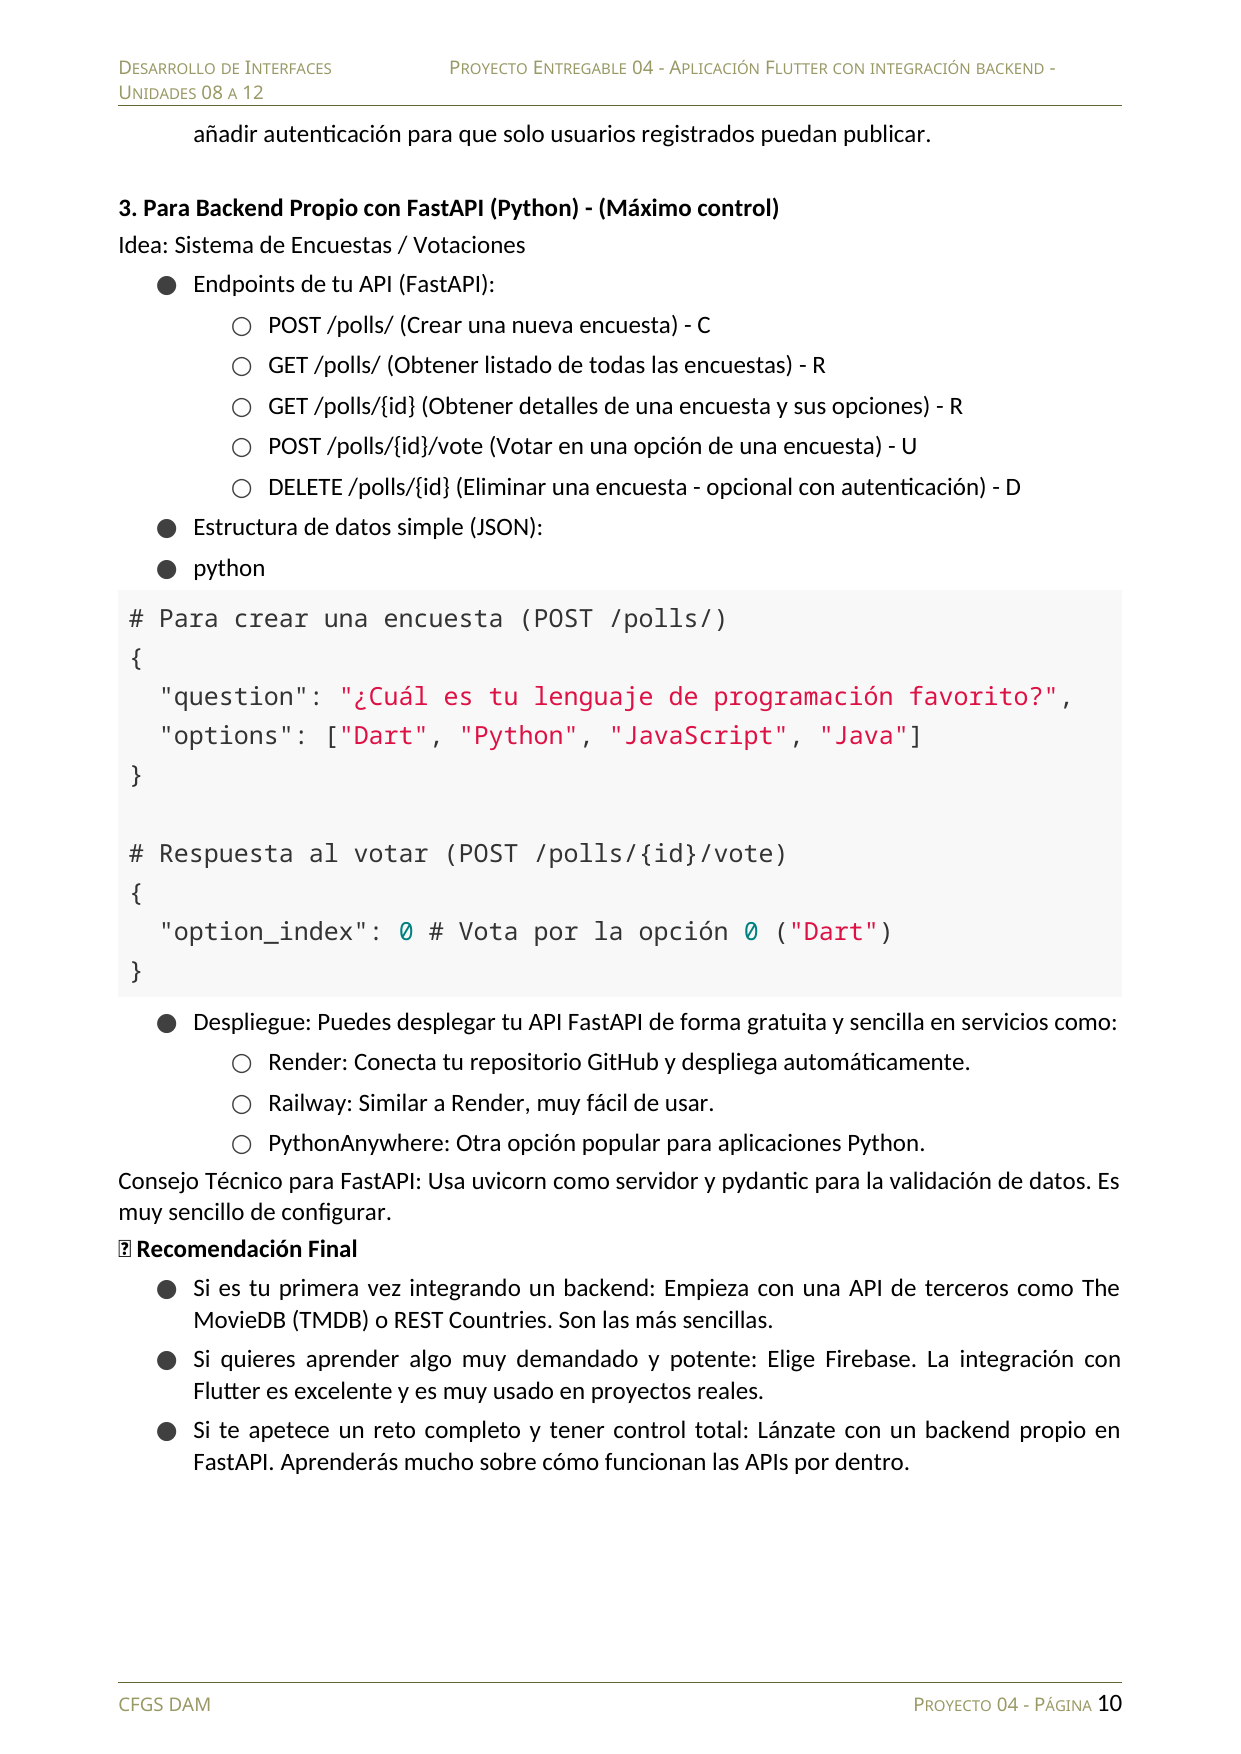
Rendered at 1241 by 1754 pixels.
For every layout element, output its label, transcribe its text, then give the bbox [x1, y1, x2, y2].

text 3. Para Backend Propio con FastAPI (Python) - (Máximo control) [118, 192, 1122, 222]
list Estructura de datos simple (JSON): [156, 509, 1122, 543]
list añadir autenticación para que solo usuarios registrados puedan publicar. [156, 118, 1122, 148]
text Consejo Técnico para FastAPI: Usa uvicorn como servidor y pydantic para la validación de datos. Es muy sencillo de configurar. [118, 1166, 1122, 1227]
list DELETE /polls/{id} (Eliminar una encuesta - opcional con autenticación) - D [231, 468, 1122, 503]
text Idea: Sistema de Encuestas / Votaciones [118, 229, 1122, 259]
list Endpoints de tu API (FastAPI): [156, 266, 1122, 300]
list Despliegue: Puedes desplegar tu API FastAPI de forma gratuita y sencilla en servicios como: [156, 1003, 1122, 1037]
list python [156, 549, 1122, 584]
list Si es tu primera vez integrando un backend: Empieza con una API de terceros como The MovieDB (TMDB) o REST Countries. Son las más sencillas. [156, 1270, 1122, 1334]
list PythonAnywhere: Otra opción popular para aplicaciones Python. [231, 1125, 1122, 1159]
text 🎯 Recomendación Final [118, 1233, 1122, 1263]
list Railway: Similar a Render, muy fácil de usar. [231, 1084, 1122, 1118]
list Si quieres aprender algo muy demandado y potente: Elige Firebase. La integración con Flutter es excelente y es muy usado en proyectos reales. [156, 1341, 1122, 1406]
list POST /polls/ (Crear una nueva encuesta) - C [231, 306, 1122, 341]
list POST /polls/{id}/vote (Votar en una opción de una encuesta) - U [231, 428, 1122, 462]
list Si te apetece un reto completo y tener control total: Lánzate con un backend propio en FastAPI. Aprenderás mucho sobre cómo funcionan las APIs por dentro. [156, 1412, 1122, 1477]
list Render: Conecta tu repositorio GitHub y despliega automáticamente. [231, 1044, 1122, 1078]
list GET /polls/{id} (Obtener detalles de una encuesta y sus opciones) - R [231, 387, 1122, 422]
table_header # Para crear una encuesta (POST /polls/) { "question": "¿Cuál es tu lenguaje de programación favorito?", "options": ["Dart", "Python", "JavaScript", "Java"] } # Respuesta al votar (POST /polls/{id}/vote) { "option_index": 0 # Vota por la opción 0 ("Dart") } [118, 590, 1122, 997]
list GET /polls/ (Obtener listado de todas las encuestas) - R [231, 347, 1122, 381]
